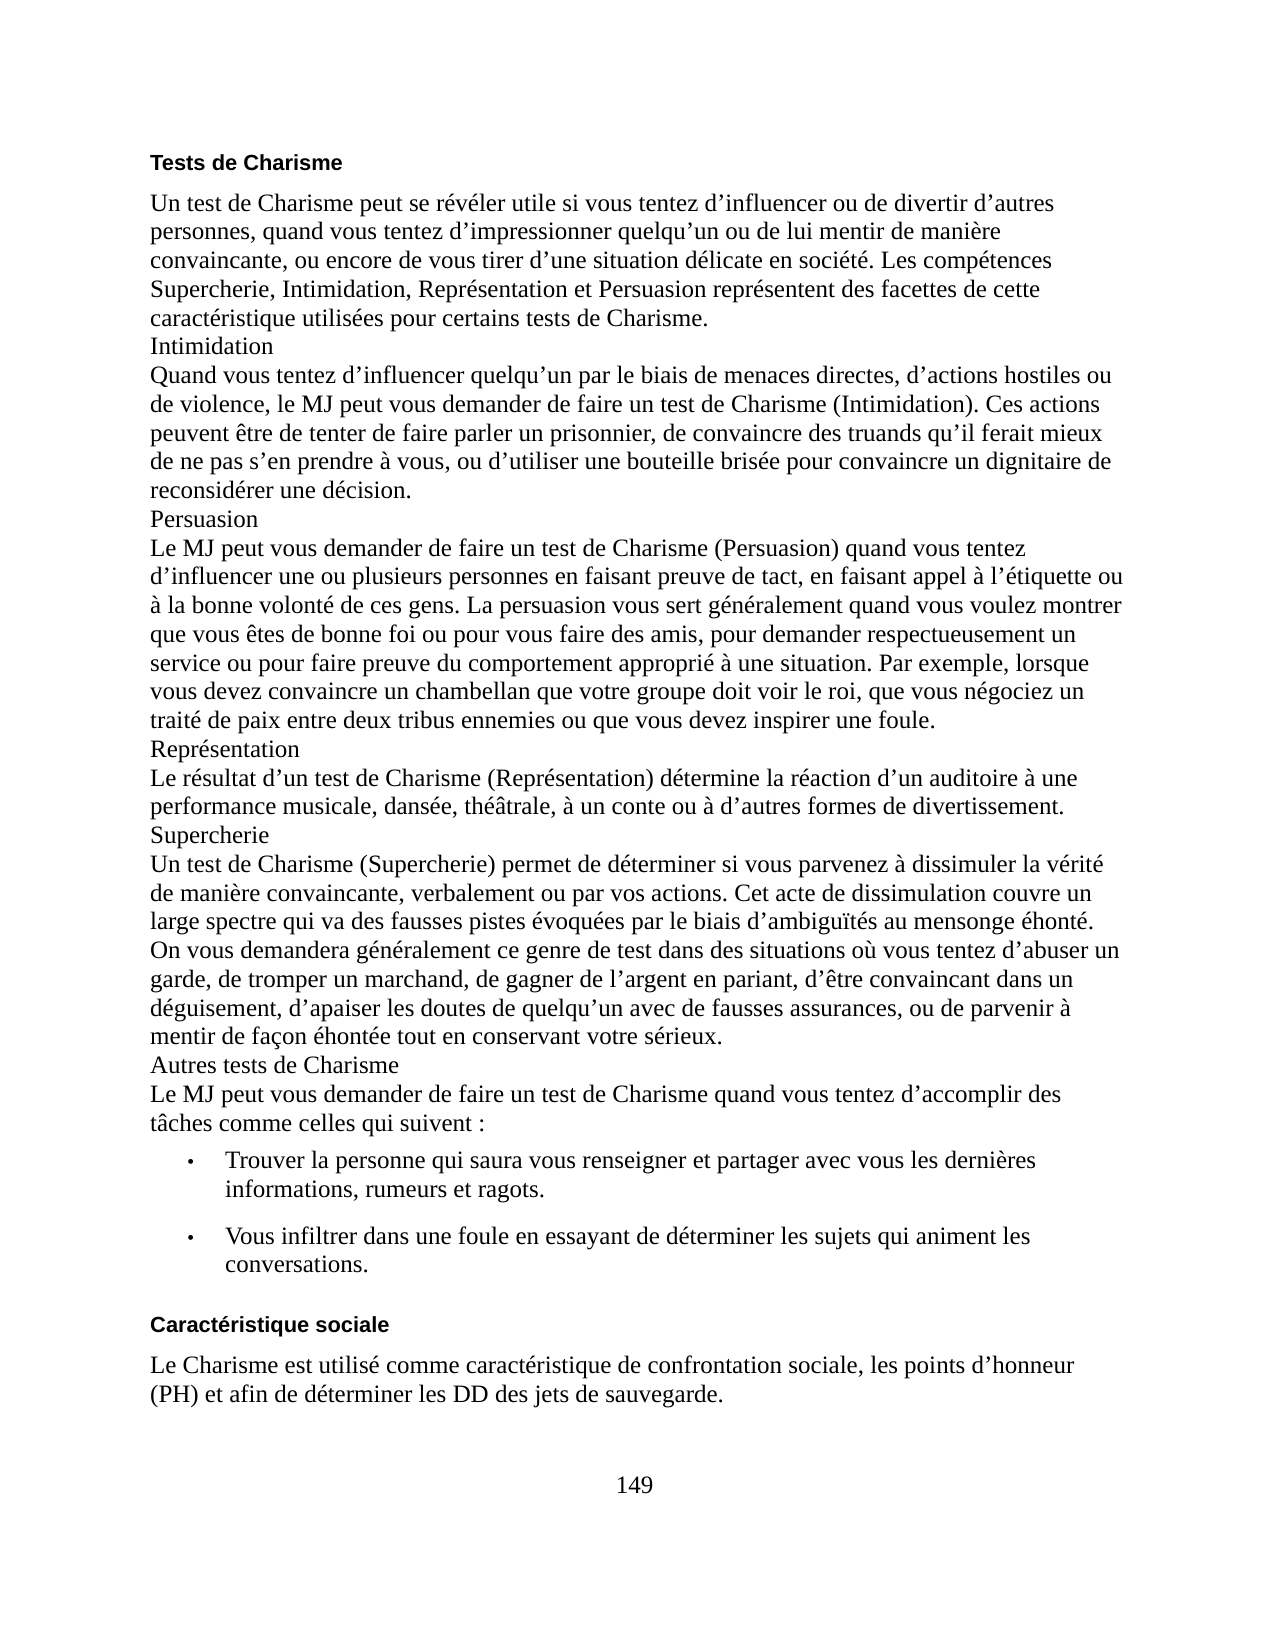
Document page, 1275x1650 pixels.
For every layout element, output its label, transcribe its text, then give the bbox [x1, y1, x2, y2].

text Le MJ peut vous demander de faire un test de Charisme (Persuasion) quand vous tentez d’influencer une ou plusieurs personnes en faisant preuve de tact, en faisant appel à l’étiquette ou à la bonne volonté de ces gens. La persuasion vous sert généralement quand vous voulez montrer que vous êtes de bonne foi ou pour vous faire des amis, pour demander respectueusement un service ou pour faire preuve du comportement approprié à une situation. Par exemple, lorsque vous devez convaincre un chambellan que votre groupe doit voir le roi, que vous négociez un traité de paix entre deux tribus ennemies ou que vous devez inspirer une foule. [150, 533, 1125, 734]
subtitle Autres tests de Charisme [150, 1050, 1125, 1079]
subtitle Supercherie [150, 820, 1125, 849]
subtitle Persuasion [150, 504, 1125, 533]
subtitle Intimidation [150, 331, 1125, 360]
text Un test de Charisme (Supercherie) permet de déterminer si vous parvenez à dissimuler la vérité de manière convaincante, verbalement ou par vos actions. Cet acte de dissimulation couvre un large spectre qui va des fausses pistes évoquées par le biais d’ambiguïtés au mensonge éhonté. On vous demandera généralement ce genre de test dans des situations où vous tentez d’abuser un garde, de tromper un marchand, de gagner de l’argent en pariant, d’être convaincant dans un déguisement, d’apaiser les doutes de quelqu’un avec de fausses assurances, ou de parvenir à mentir de façon éhontée tout en conservant votre sérieux. [150, 849, 1125, 1050]
list Trouver la personne qui saura vous renseigner et partager avec vous les dernières informations, rumeurs et ragots. [187, 1145, 1125, 1203]
subtitle Représentation [150, 734, 1125, 763]
subtitle Caractéristique sociale [150, 1312, 1125, 1337]
text Quand vous tentez d’influencer quelqu’un par le biais de menaces directes, d’actions hostiles ou de violence, le MJ peut vous demander de faire un test de Charisme (Intimidation). Ces actions peuvent être de tenter de faire parler un prisonnier, de convaincre des truands qu’il ferait mieux de ne pas s’en prendre à vous, ou d’utiliser une bouteille brisée pour convaincre un dignitaire de reconsidérer une décision. [150, 360, 1125, 504]
text Le Charisme est utilisé comme caractéristique de confrontation sociale, les points d’honneur (PH) et afin de déterminer les DD des jets de sauvegarde. [150, 1350, 1125, 1407]
text Le MJ peut vous demander de faire un test de Charisme quand vous tentez d’accomplir des tâches comme celles qui suivent : [150, 1079, 1125, 1136]
subtitle Tests de Charisme [150, 150, 1125, 175]
text Un test de Charisme peut se révéler utile si vous tentez d’influencer ou de divertir d’autres personnes, quand vous tentez d’impressionner quelqu’un ou de lui mentir de manière convaincante, ou encore de vous tirer d’une situation délicate en société. Les compétences Supercherie, Intimidation, Représentation et Persuasion représentent des facettes de cette caractéristique utilisées pour certains tests de Charisme. [150, 188, 1125, 331]
list Vous infiltrer dans une foule en essayant de déterminer les sujets qui animent les conversations. [187, 1221, 1125, 1278]
text Le résultat d’un test de Charisme (Représentation) détermine la réaction d’un auditoire à une performance musicale, dansée, théâtrale, à un conte ou à d’autres formes de divertissement. [150, 763, 1125, 820]
